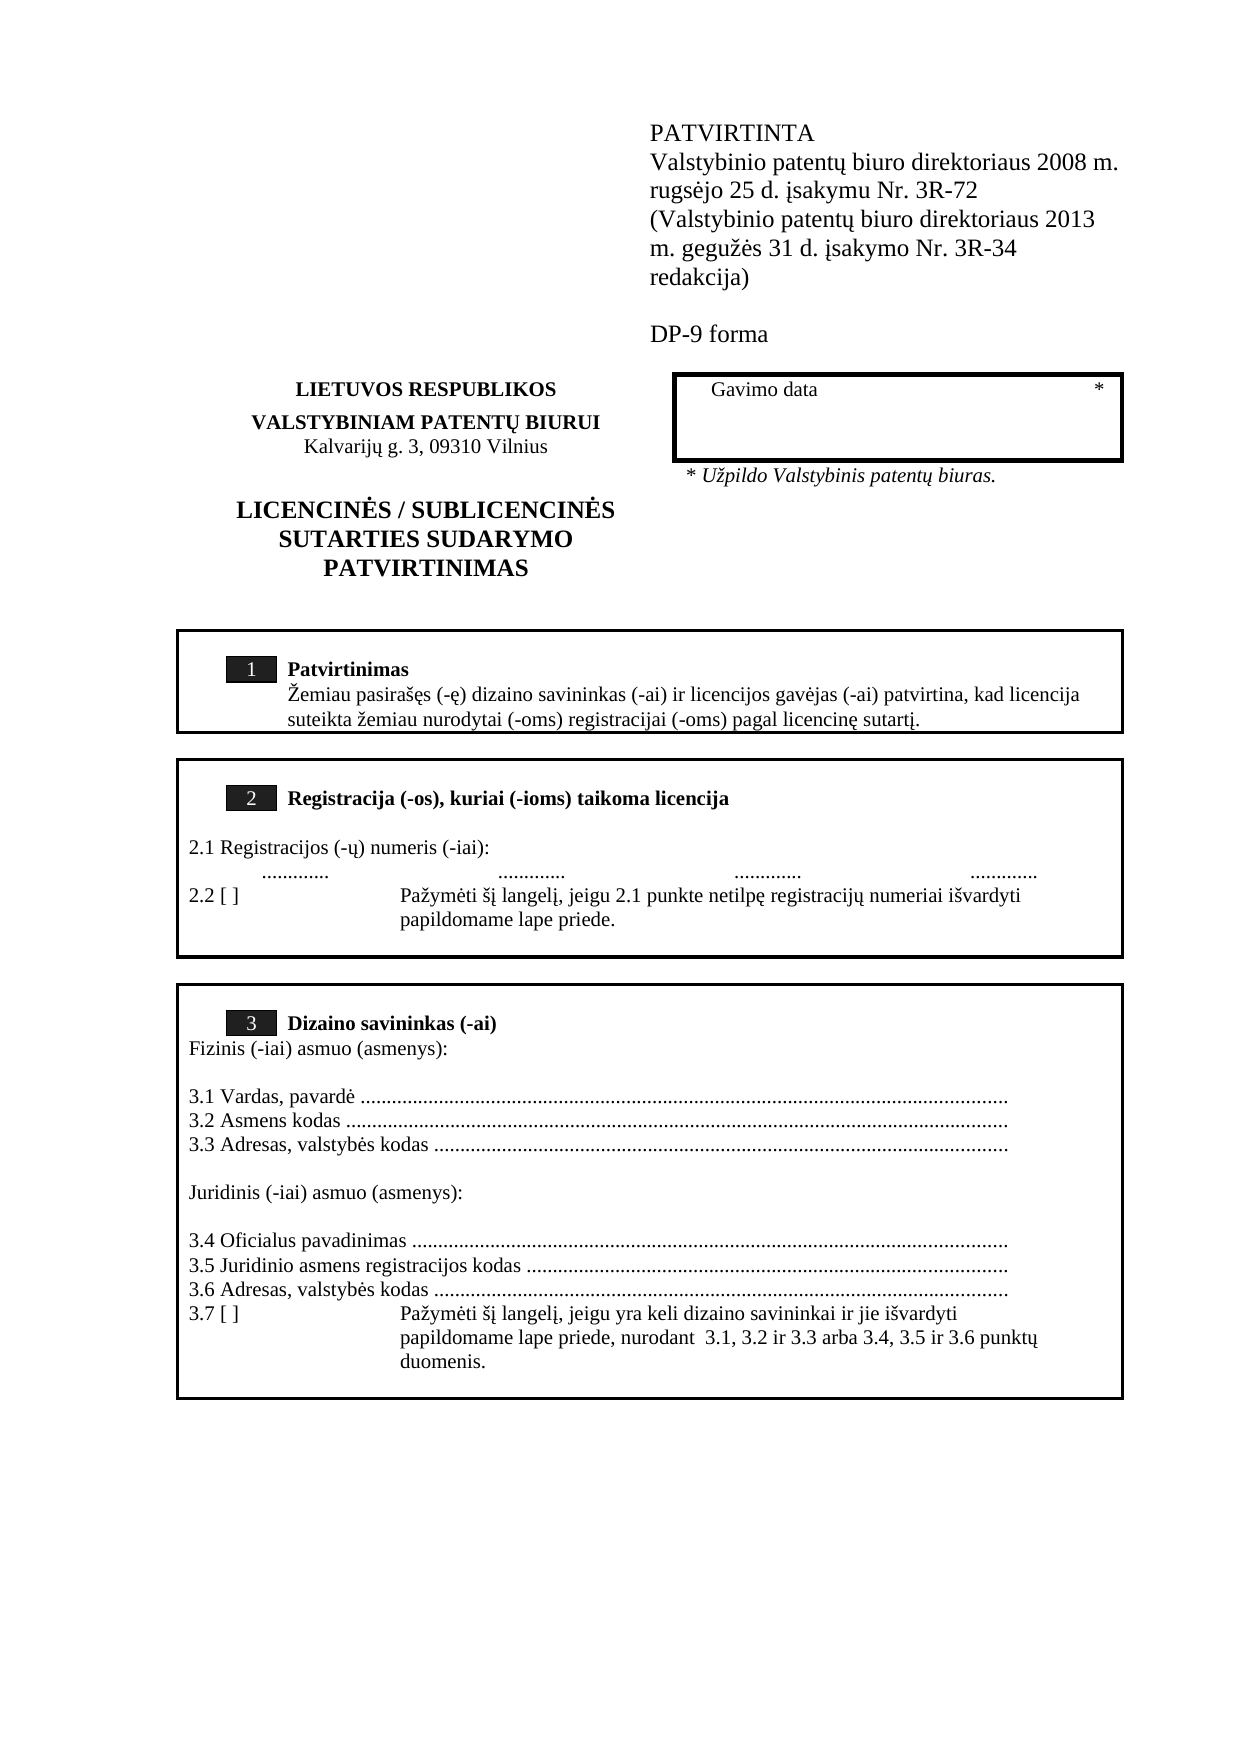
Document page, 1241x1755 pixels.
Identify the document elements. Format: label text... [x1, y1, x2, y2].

table_cell [177, 458, 674, 495]
table_cell [227, 683, 276, 731]
table_cell [179, 1373, 227, 1397]
table_header * [1076, 377, 1120, 410]
table_header [276, 761, 1121, 785]
table_cell [179, 656, 226, 681]
table_cell [1076, 581, 1122, 605]
table_cell [1076, 463, 1122, 495]
table_cell [1076, 557, 1122, 581]
text Valstybinio patentų biuro direktoriaus 2008 m. rugsėjo 25 d. įsakymu Nr. 3R-72 [649, 147, 1122, 204]
table_cell 3 [227, 1011, 276, 1035]
table_cell [276, 1373, 1013, 1397]
table_header [227, 761, 276, 785]
text (Valstybinio patentų biuro direktoriaus 2013 m. gegužės 31 d. įsakymo Nr. 3R-34 [649, 204, 1122, 262]
table_cell [1076, 1301, 1121, 1373]
table_cell [1076, 519, 1122, 557]
table_header [276, 632, 1121, 656]
table_cell [675, 519, 699, 557]
table_cell ............. [179, 859, 413, 883]
table_cell [1076, 1035, 1121, 1301]
table_cell [179, 810, 227, 835]
table_cell [276, 931, 1013, 955]
table_cell [675, 581, 699, 605]
table_cell Pažymėti šį langelį, jeigu 2.1 punkte netilpę registracijų numeriai išvardyti papildomame lape priede. [389, 883, 1076, 931]
table_cell [1014, 931, 1121, 955]
table_cell 1 [227, 657, 276, 681]
table_header [276, 986, 1121, 1010]
table_cell [1014, 1373, 1121, 1397]
table_cell LICENCINĖS / SUBLICENCINĖS SUTARTIES SUDARYMO PATVIRTINIMAS [177, 495, 674, 605]
table_header [179, 632, 227, 656]
table_cell [179, 681, 227, 731]
table_header [677, 377, 699, 410]
table_cell ............. [886, 859, 1121, 883]
table_cell [700, 581, 1076, 605]
text PATVIRTINTA [649, 118, 1122, 147]
table_cell [1076, 883, 1121, 931]
table_header [227, 986, 276, 1010]
table_cell [227, 1373, 276, 1397]
table_header [179, 761, 227, 785]
table_cell [227, 931, 276, 955]
table_cell * Užpildo Valstybinis patentų biuras. [675, 463, 1076, 495]
table_cell [700, 557, 1076, 581]
table_cell [700, 495, 1076, 519]
table_cell [227, 811, 276, 835]
table_cell [675, 557, 699, 581]
table_cell [1076, 835, 1121, 859]
table_cell [700, 410, 1076, 458]
table_cell VALSTYBINIAM PATENTŲ BIURUI Kalvarijų g. 3, 09310 Vilnius [177, 410, 672, 458]
table_cell Žemiau pasirašęs (-ę) dizaino savininkas (-ai) ir licencijos gavėjas (-ai) patvirtina, kad licencija suteikta žemiau nurodytai (-oms) registracijai (-oms) pagal licencinę sutartį. [276, 681, 1121, 731]
table_cell ............. [650, 859, 886, 883]
table_cell ............. [413, 859, 649, 883]
table_cell 2.1 Registracijos (-ų) numeris (-iai): [179, 835, 1051, 859]
table_cell Dizaino savininkas (-ai) [277, 1010, 1121, 1035]
table_cell [1076, 495, 1122, 519]
table_header Gavimo data [700, 377, 1076, 410]
table_header [227, 632, 276, 656]
text redakcija) [649, 262, 1122, 291]
table_cell [1076, 410, 1120, 458]
table_cell 3.7 [ ][] [179, 1301, 388, 1373]
table_header LIETUVOS RESPUBLIKOS [177, 372, 672, 410]
table_cell [1051, 1035, 1076, 1301]
table_cell 2.2 [ ][] [179, 883, 388, 931]
table_cell 2 [227, 786, 276, 810]
table_cell [700, 519, 1076, 557]
table_cell [675, 495, 699, 519]
table_cell Patvirtinimas [277, 656, 1121, 681]
table_cell Fizinis (-iai) asmuo (asmenys): 3.1 Vardas, pavardė 3.2 Asmens kodas 3.3 Adresas, valstybės kodas Juridinis (-iai) asmuo (asmenys): 3.4 Oficialus pavadinimas 3.5 Juridinio asmens registracijos kodas 3.6 Adresas, valstybės kodas [179, 1035, 1051, 1301]
table_header [179, 986, 227, 1010]
table_cell [677, 410, 699, 458]
table_cell [1051, 835, 1076, 859]
table_cell [179, 1010, 226, 1035]
table_cell [179, 785, 226, 810]
table_cell [276, 810, 1121, 835]
table_cell Registracija (-os), kuriai (-ioms) taikoma licencija [277, 785, 1121, 810]
text DP-9 forma [177, 319, 1122, 348]
table_cell Pažymėti šį langelį, jeigu yra keli dizaino savininkai ir jie išvardyti papildomame lape priede, nurodant 3.1, 3.2 ir 3.3 arba 3.4, 3.5 ir 3.6 punktų duomenis. [389, 1301, 1076, 1373]
table_cell [179, 931, 227, 955]
